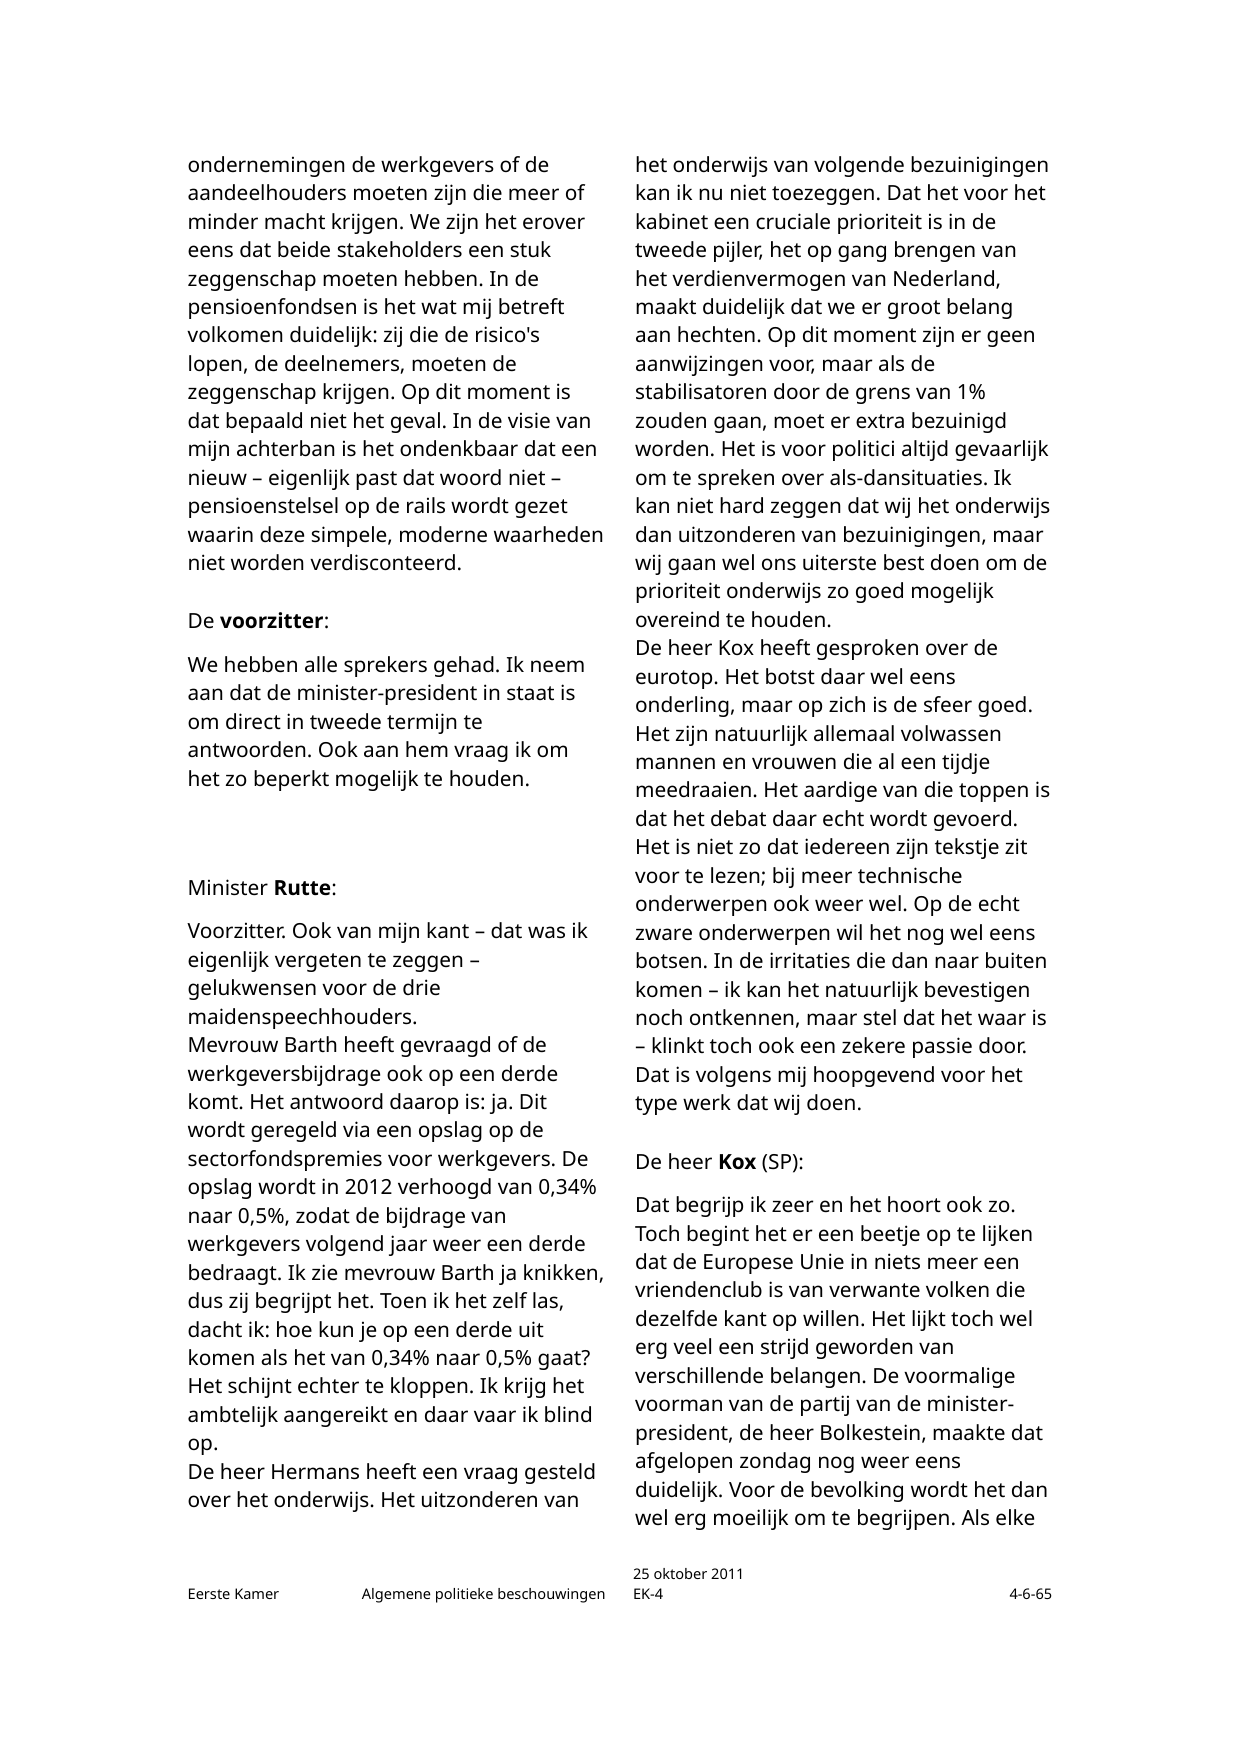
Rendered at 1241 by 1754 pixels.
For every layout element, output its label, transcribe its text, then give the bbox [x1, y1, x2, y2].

text We hebben alle sprekers gehad. Ik neem aan dat de minister-president in staat is om direct in tweede termijn te antwoorden. Ook aan hem vraag ik om het zo beperkt mogelijk te houden. [187, 650, 605, 792]
text het onderwijs van volgende bezuinigingen kan ik nu niet toezeggen. Dat het voor het kabinet een cruciale prioriteit is in de tweede pijler, het op gang brengen van het verdienvermogen van Nederland, maakt duidelijk dat we er groot belang aan hechten. Op dit moment zijn er geen aanwijzingen voor, maar als de stabilisatoren door de grens van 1% zouden gaan, moet er extra bezuinigd worden. Het is voor politici altijd gevaarlijk om te spreken over als-dansituaties. Ik kan niet hard zeggen dat wij het onderwijs dan uitzonderen van bezuinigingen, maar wij gaan wel ons uiterste best doen om de prioriteit onderwijs zo goed mogelijk overeind te houden. [635, 150, 1053, 633]
text De voorzitter: [187, 607, 605, 635]
text De heer Kox (SP): [635, 1147, 1053, 1175]
text Voorzitter. Ook van mijn kant – dat was ik eigenlijk vergeten te zeggen – gelukwensen voor de drie maidenspeechhouders. [187, 917, 605, 1030]
text Dat begrijp ik zeer en het hoort ook zo. Toch begint het er een beetje op te lijken dat de Europese Unie in niets meer een vriendenclub is van verwante volken die dezelfde kant op willen. Het lijkt toch wel erg veel een strijd geworden van verschillende belangen. De voormalige voorman van de partij van de minister-president, de heer Bolkestein, maakte dat afgelopen zondag nog weer eens duidelijk. Voor de bevolking wordt het dan wel erg moeilijk om te begrijpen. Als elke [635, 1190, 1053, 1532]
text  [187, 822, 605, 851]
text Mevrouw Barth heeft gevraagd of de werkgeversbijdrage ook op een derde komt. Het antwoord daarop is: ja. Dit wordt geregeld via een opslag op de sectorfondspremies voor werkgevers. De opslag wordt in 2012 verhoogd van 0,34% naar 0,5%, zodat de bijdrage van werkgevers volgend jaar weer een derde bedraagt. Ik zie mevrouw Barth ja knikken, dus zij begrijpt het. Toen ik het zelf las, dacht ik: hoe kun je op een derde uit komen als het van 0,34% naar 0,5% gaat? Het schijnt echter te kloppen. Ik krijg het ambtelijk aangereikt en daar vaar ik blind op. [187, 1030, 605, 1457]
text ondernemingen de werkgevers of de aandeelhouders moeten zijn die meer of minder macht krijgen. We zijn het erover eens dat beide stakeholders een stuk zeggenschap moeten hebben. In de pensioenfondsen is het wat mij betreft volkomen duidelijk: zij die de risico's lopen, de deelnemers, moeten de zeggenschap krijgen. Op dit moment is dat bepaald niet het geval. In de visie van mijn achterban is het ondenkbaar dat een nieuw – eigenlijk past dat woord niet – pensioenstelsel op de rails wordt gezet waarin deze simpele, moderne waarheden niet worden verdisconteerd. [187, 150, 605, 577]
text De heer Kox heeft gesproken over de eurotop. Het botst daar wel eens onderling, maar op zich is de sfeer goed. Het zijn natuurlijk allemaal volwassen mannen en vrouwen die al een tijdje meedraaien. Het aardige van die toppen is dat het debat daar echt wordt gevoerd. Het is niet zo dat iedereen zijn tekstje zit voor te lezen; bij meer technische onderwerpen ook weer wel. Op de echt zware onderwerpen wil het nog wel eens botsen. In de irritaties die dan naar buiten komen – ik kan het natuurlijk bevestigen noch ontkennen, maar stel dat het waar is – klinkt toch ook een zekere passie door. Dat is volgens mij hoopgevend voor het type werk dat wij doen. [635, 633, 1053, 1117]
text De heer Hermans heeft een vraag gesteld over het onderwijs. Het uitzonderen van [187, 1457, 605, 1514]
text Minister Rutte: [187, 873, 605, 902]
